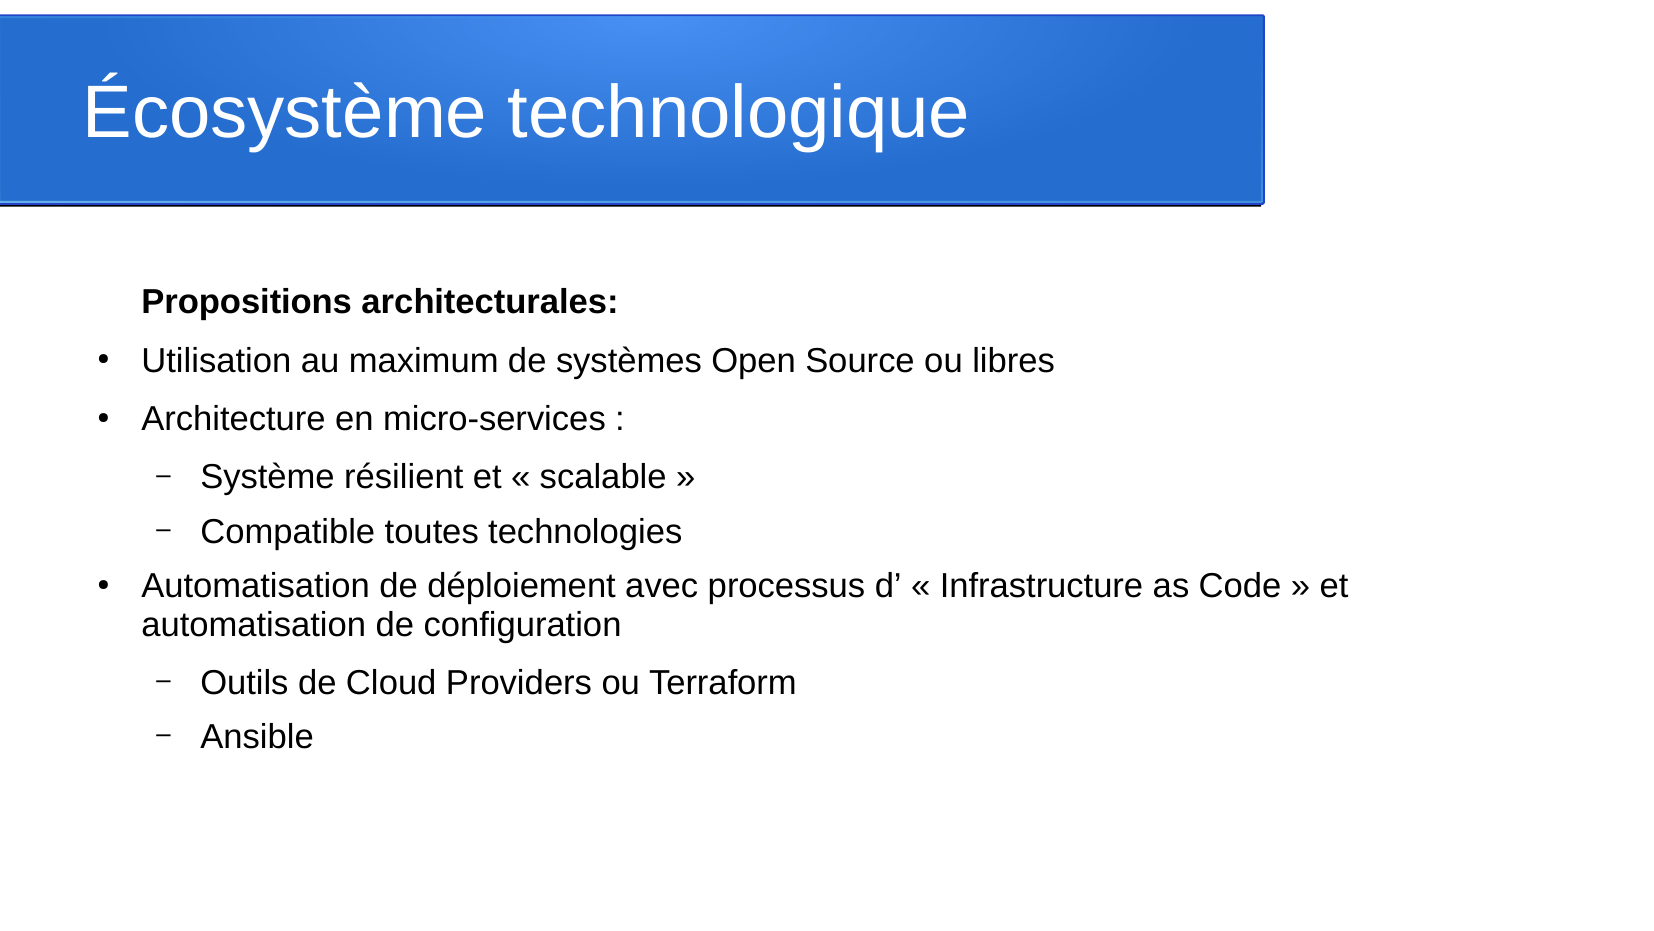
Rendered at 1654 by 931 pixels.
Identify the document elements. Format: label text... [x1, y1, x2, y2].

list Propositions architecturales: Utilisation au maximum de systèmes Open Source ou libres Architecture en micro-services : Système résilient et « scalable » Compatible toutes technologies Automatisation de déploiement avec processus d’ « Infrastructure as Code » et automatisation de configuration Outils de Cloud Providers ou Terraform Ansible [82, 224, 1571, 764]
title Écosystème technologique [82, 35, 1235, 189]
